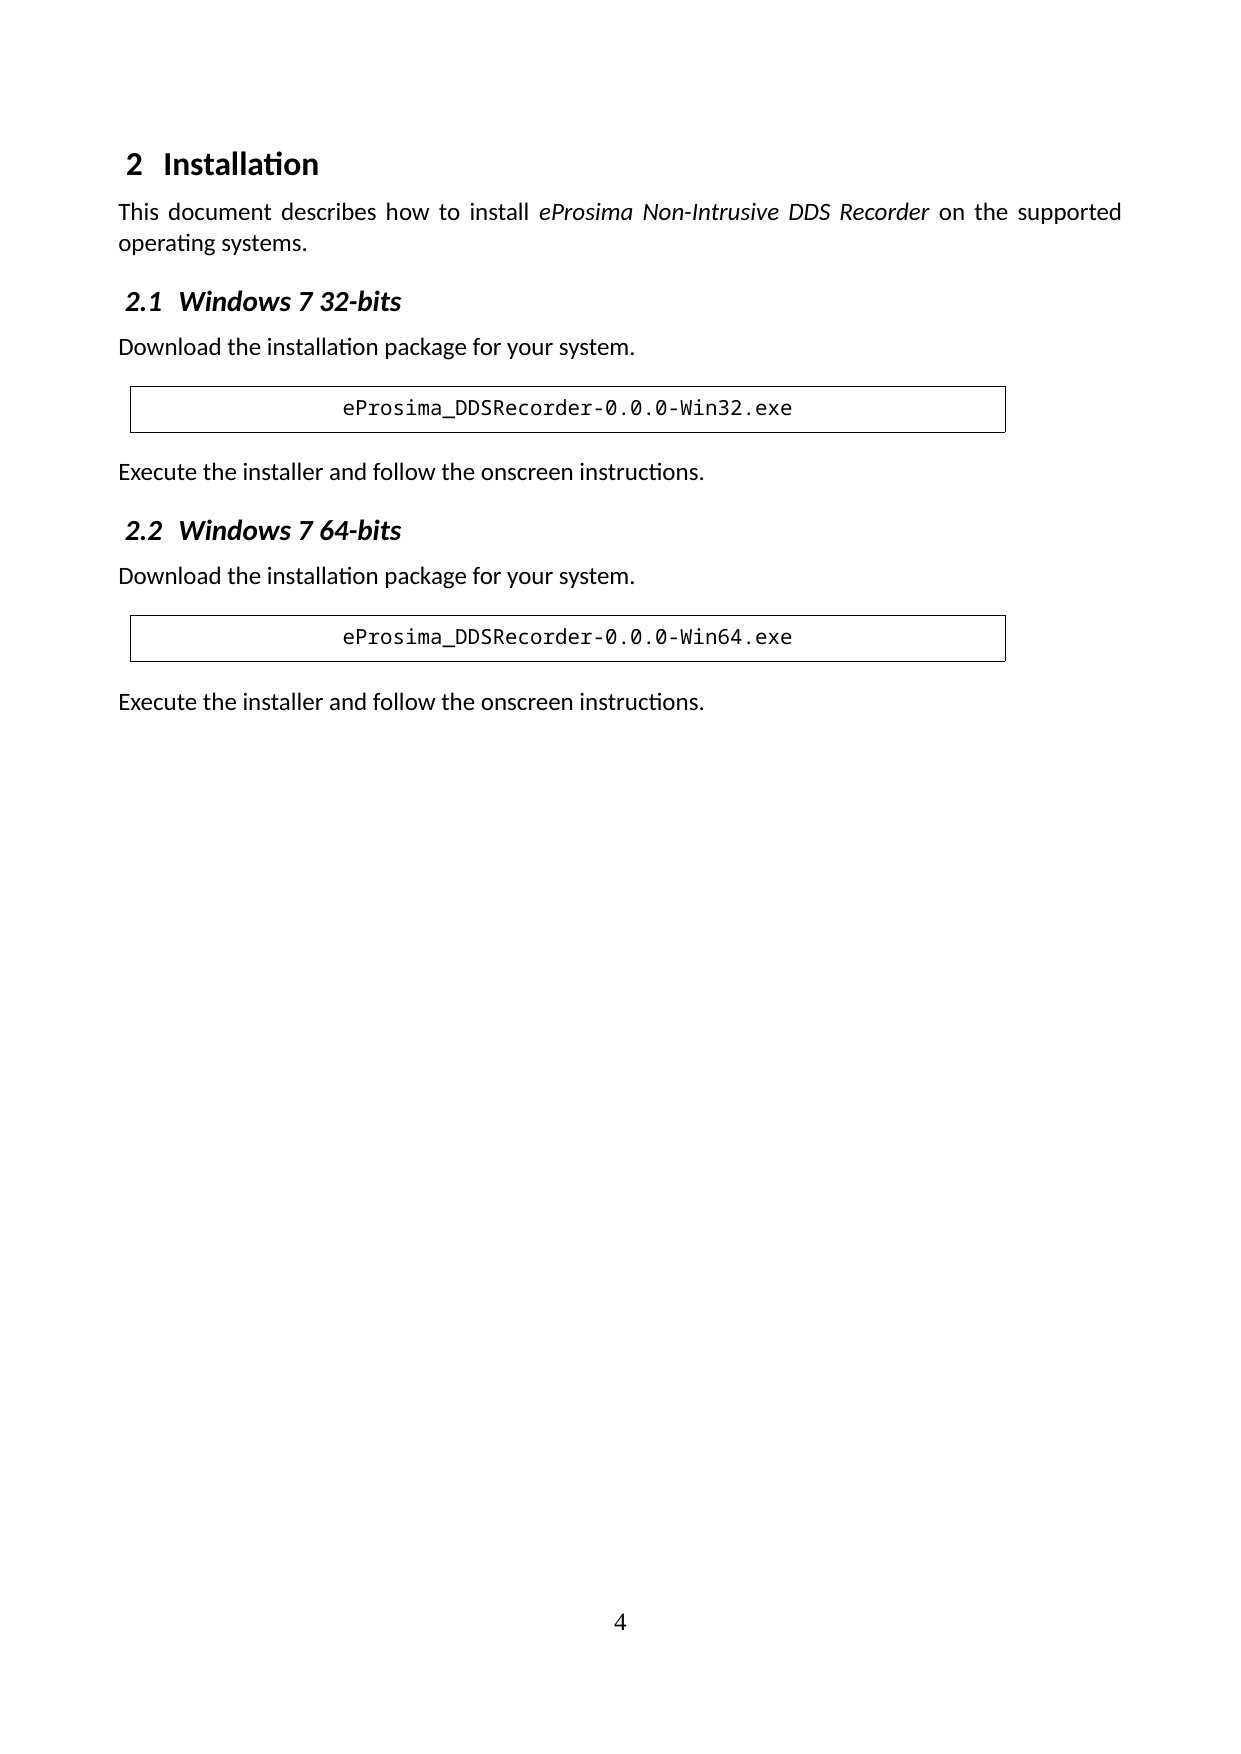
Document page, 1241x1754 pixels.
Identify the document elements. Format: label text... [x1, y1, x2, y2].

subtitle Windows 7 32-bits [118, 283, 1122, 318]
subtitle Installation [118, 143, 1122, 184]
text eProsima_DDSRecorder-0.0.0-Win32.exe [145, 393, 990, 422]
text eProsima_DDSRecorder-0.0.0-Win64.exe [145, 622, 990, 651]
subtitle Windows 7 64-bits [118, 512, 1122, 547]
text Download the installation package for your system. [118, 331, 1122, 361]
text Execute the installer and follow the onscreen instructions. [118, 686, 1122, 716]
text Download the installation package for your system. [118, 560, 1122, 591]
text This document describes how to install eProsima Non-Intrusive DDS Recorder on the supported operating systems. [118, 197, 1122, 258]
text Execute the installer and follow the onscreen instructions. [118, 456, 1122, 487]
